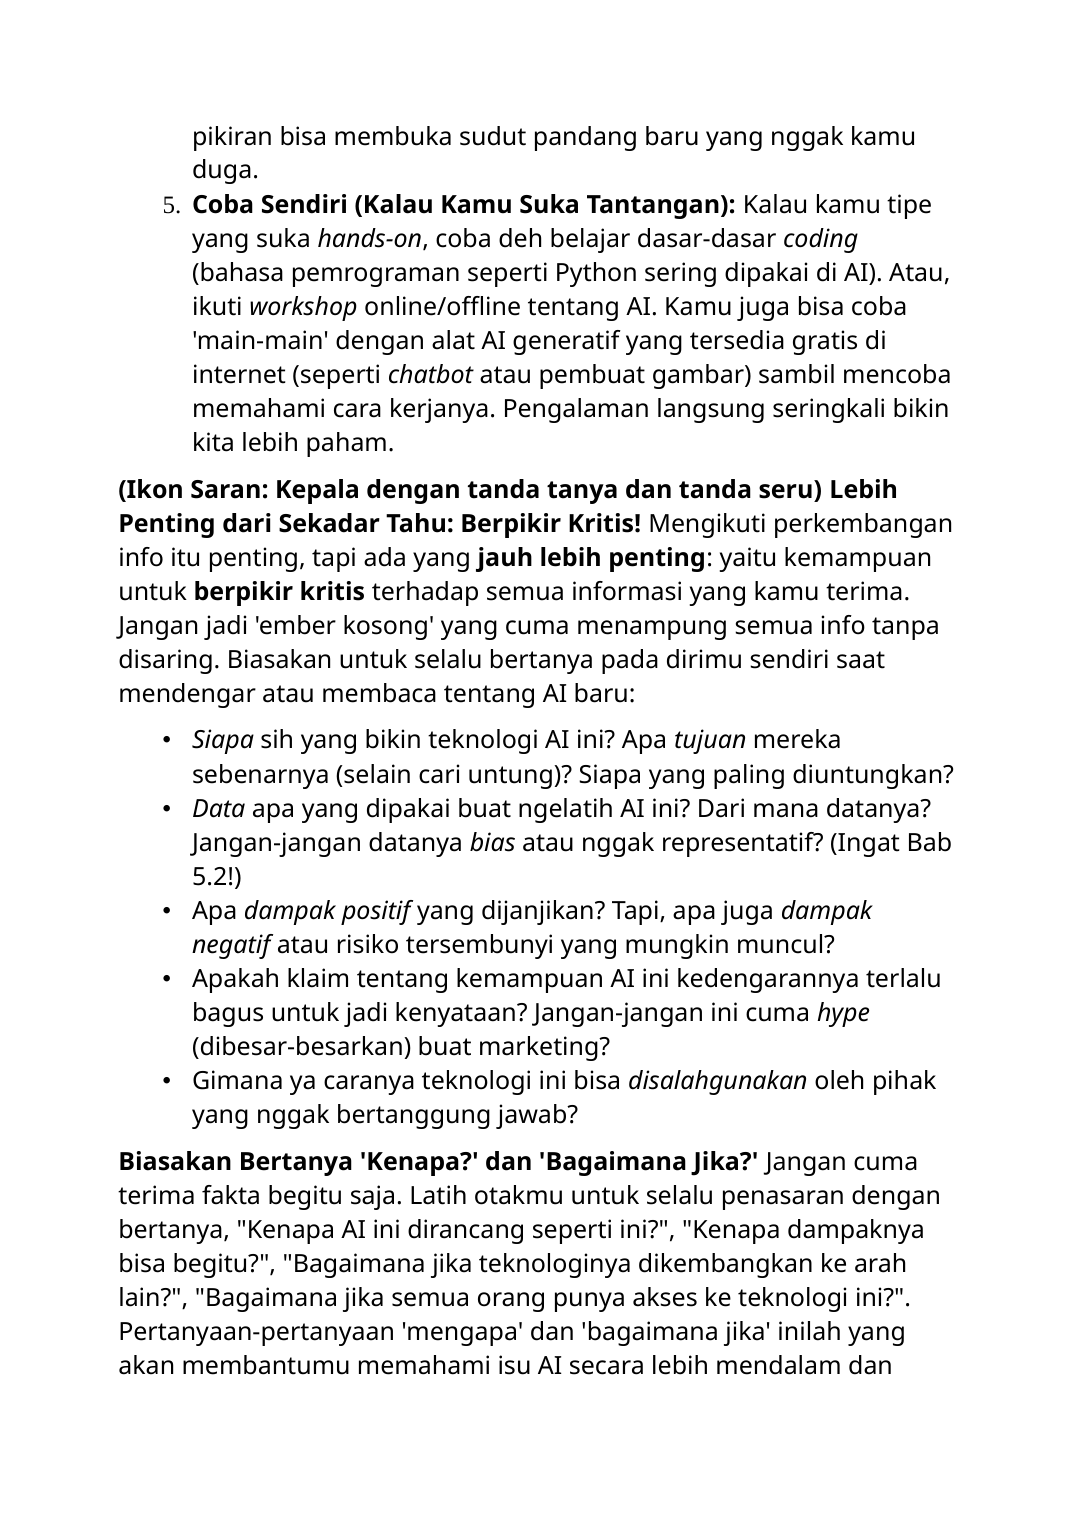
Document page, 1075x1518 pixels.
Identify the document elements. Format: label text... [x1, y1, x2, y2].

list Data apa yang dipakai buat ngelatih AI ini? Dari mana datanya? Jangan-jangan datanya bias atau nggak representatif? (Ingat Bab 5.2!) [162, 790, 957, 892]
text Biasakan Bertanya 'Kenapa?' dan 'Bagaimana Jika?' Jangan cuma terima fakta begitu saja. Latih otakmu untuk selalu penasaran dengan bertanya, "Kenapa AI ini dirancang seperti ini?", "Kenapa dampaknya bisa begitu?", "Bagaimana jika teknologinya dikembangkan ke arah lain?", "Bagaimana jika semua orang punya akses ke teknologi ini?". Pertanyaan-pertanyaan 'mengapa' dan 'bagaimana jika' inilah yang akan membantumu memahami isu AI secara lebih mendalam dan [118, 1143, 957, 1382]
list Gimana ya caranya teknologi ini bisa disalahgunakan oleh pihak yang nggak bertanggung jawab? [162, 1063, 957, 1131]
list Coba Sendiri (Kalau Kamu Suka Tantangan): Kalau kamu tipe yang suka hands-on, coba deh belajar dasar-dasar coding (bahasa pemrograman seperti Python sering dipakai di AI). Atau, ikuti workshop online/offline tentang AI. Kamu juga bisa coba 'main-main' dengan alat AI generatif yang tersedia gratis di internet (seperti chatbot atau pembuat gambar) sambil mencoba memahami cara kerjanya. Pengalaman langsung seringkali bikin kita lebih paham. [162, 186, 957, 459]
list Siapa sih yang bikin teknologi AI ini? Apa tujuan mereka sebenarnya (selain cari untung)? Siapa yang paling diuntungkan? [162, 722, 957, 790]
list pikiran bisa membuka sudut pandang baru yang nggak kamu duga. [162, 118, 957, 186]
list Apakah klaim tentang kemampuan AI ini kedengarannya terlalu bagus untuk jadi kenyataan? Jangan-jangan ini cuma hype (dibesar-besarkan) buat marketing? [162, 961, 957, 1063]
list Apa dampak positif yang dijanjikan? Tapi, apa juga dampak negatif atau risiko tersembunyi yang mungkin muncul? [162, 892, 957, 961]
text (Ikon Saran: Kepala dengan tanda tanya dan tanda seru) Lebih Penting dari Sekadar Tahu: Berpikir Kritis! Mengikuti perkembangan info itu penting, tapi ada yang jauh lebih penting: yaitu kemampuan untuk berpikir kritis terhadap semua informasi yang kamu terima. Jangan jadi 'ember kosong' yang cuma menampung semua info tanpa disaring. Biasakan untuk selalu bertanya pada dirimu sendiri saat mendengar atau membaca tentang AI baru: [118, 471, 957, 710]
